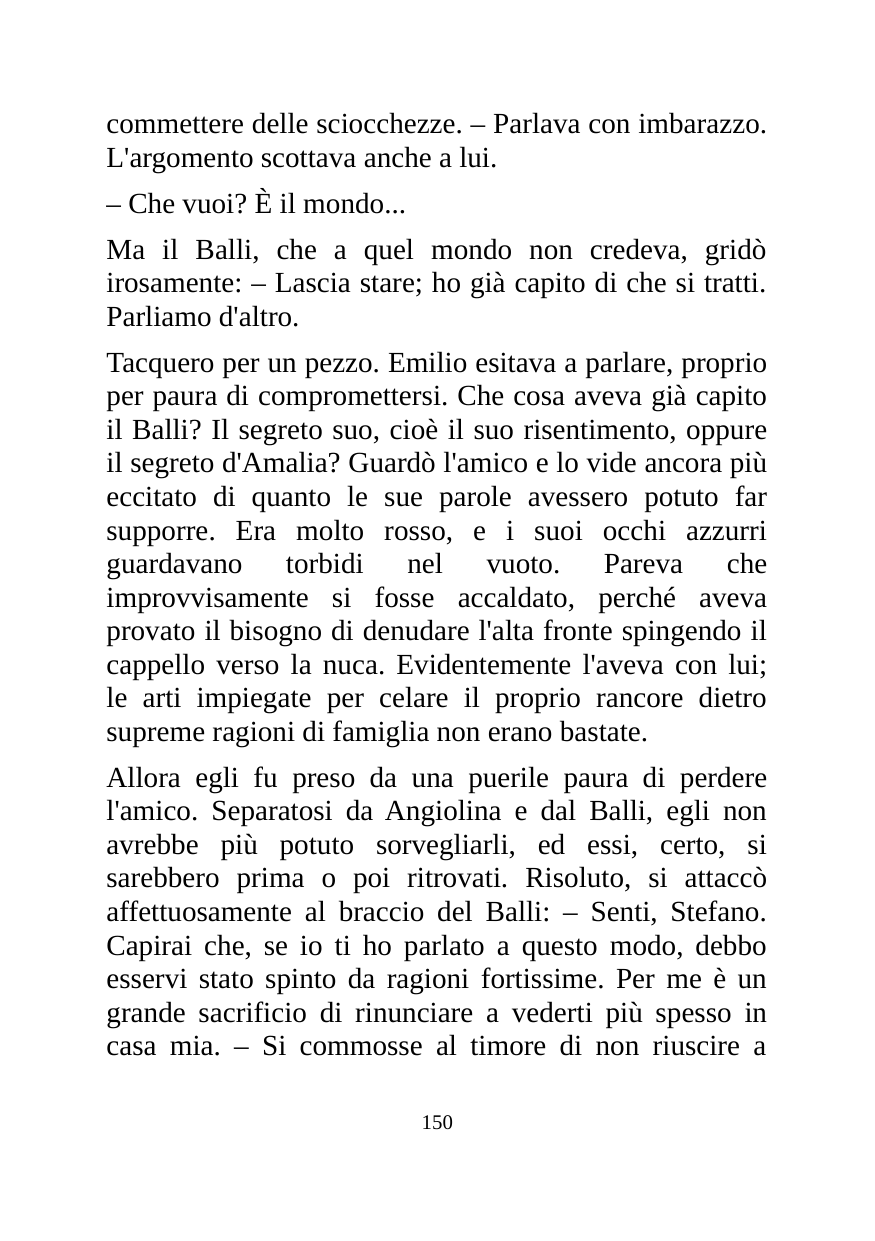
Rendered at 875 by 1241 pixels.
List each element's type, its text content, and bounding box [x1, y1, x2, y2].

text commettere delle sciocchezze. – Parlava con imbarazzo. L'argomento scottava anche a lui. [106, 106, 768, 173]
text – Che vuoi? È il mondo... [106, 186, 768, 219]
text Allora egli fu preso da una puerile paura di perdere l'amico. Separatosi da Angiolina e dal Balli, egli non avrebbe più potuto sorvegliarli, ed essi, certo, si sarebbero prima o poi ritrovati. Risoluto, si attaccò affettuosamente al braccio del Balli: – Senti, Stefano. Capirai che, se io ti ho parlato a questo modo, debbo esservi stato spinto da ragioni fortissime. Per me è un grande sacrificio di rinunciare a vederti più spesso in casa mia. – Si commosse al timore di non riuscire a [106, 760, 768, 1062]
text Tacquero per un pezzo. Emilio esitava a parlare, proprio per paura di compromettersi. Che cosa aveva già capito il Balli? Il segreto suo, cioè il suo risentimento, oppure il segreto d'Amalia? Guardò l'amico e lo vide ancora più eccitato di quanto le sue parole avessero potuto far supporre. Era molto rosso, e i suoi occhi azzurri guardavano torbidi nel vuoto. Pareva che improvvisamente si fosse accaldato, perché aveva provato il bisogno di denudare l'alta fronte spingendo il cappello verso la nuca. Evidentemente l'aveva con lui; le arti impiegate per celare il proprio rancore dietro supreme ragioni di famiglia non erano bastate. [106, 345, 768, 747]
text Ma il Balli, che a quel mondo non credeva, gridò irosamente: – Lascia stare; ho già capito di che si tratti. Parliamo d'altro. [106, 232, 768, 332]
